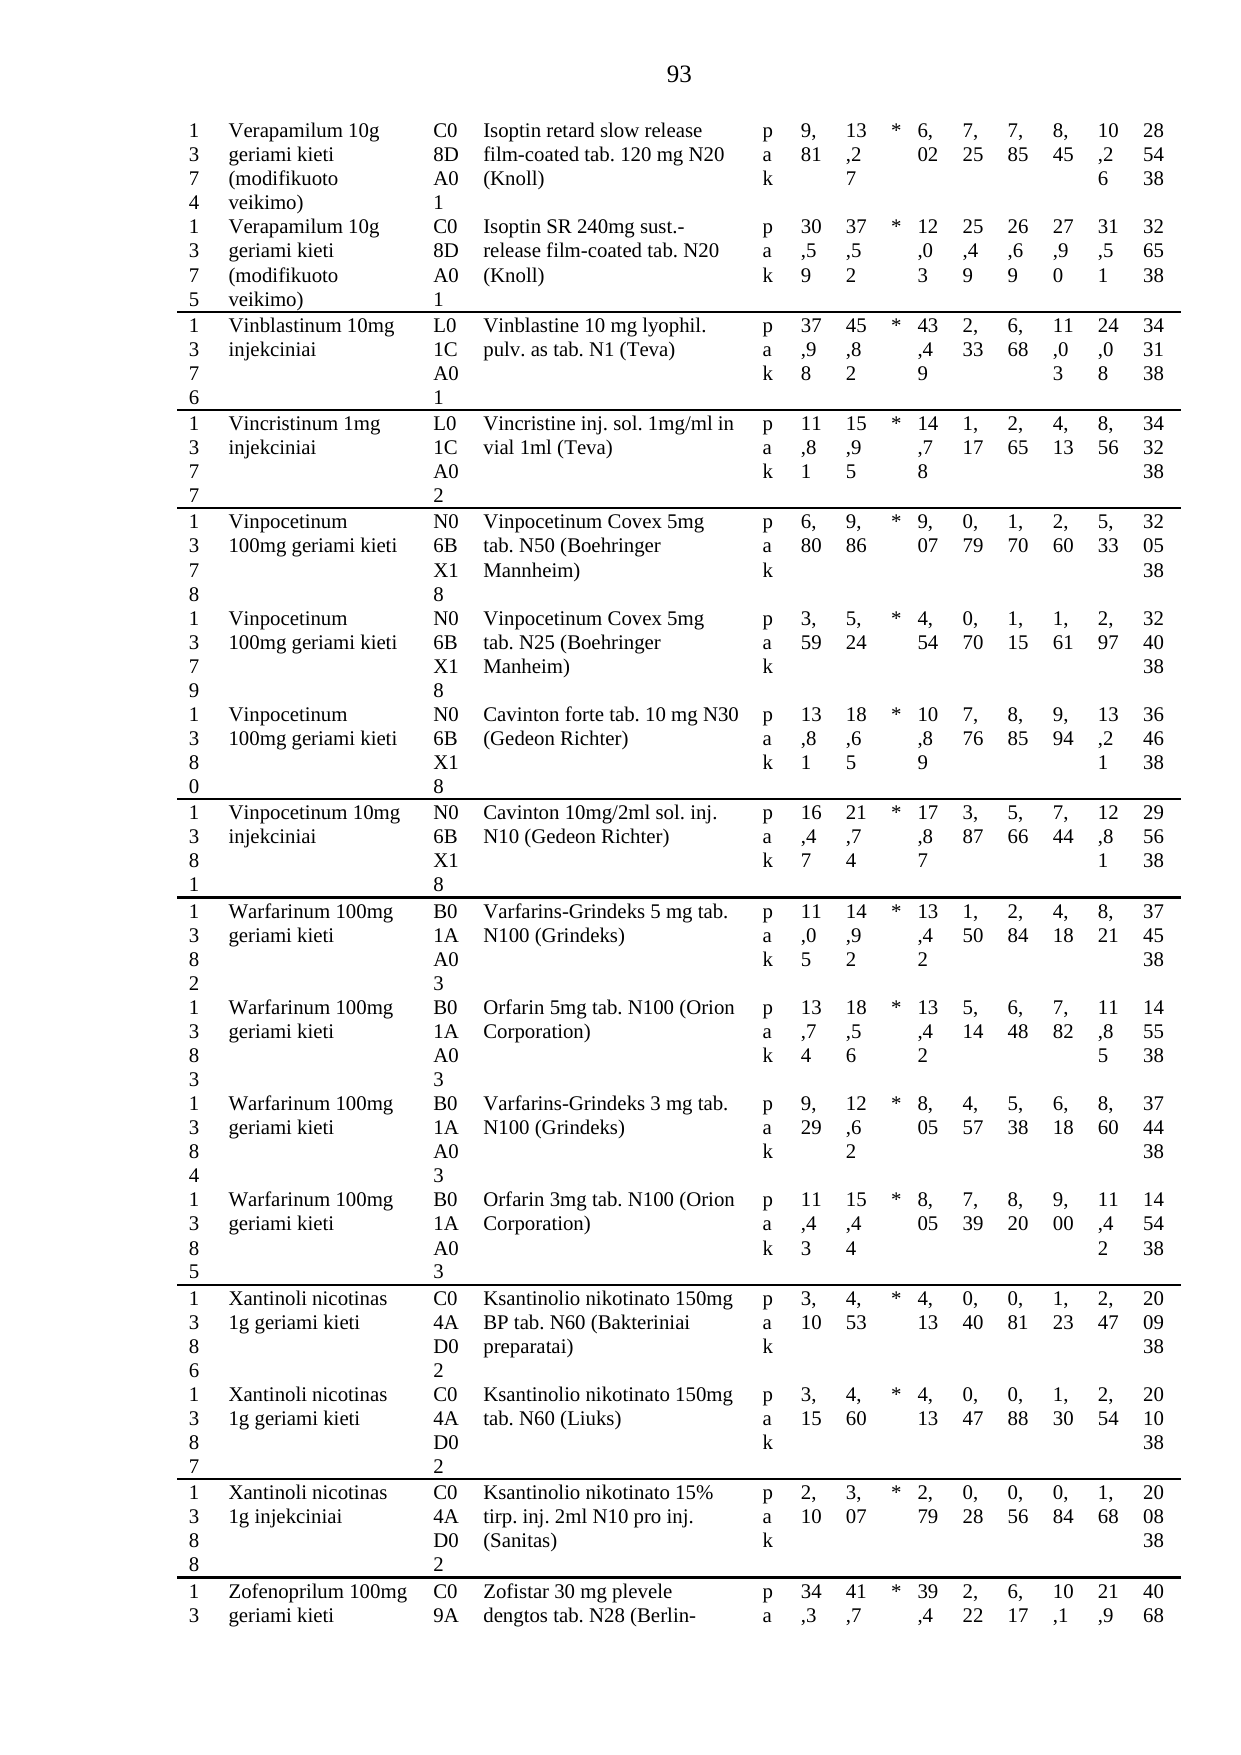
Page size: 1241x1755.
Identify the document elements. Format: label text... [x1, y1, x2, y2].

table_cell pak [751, 214, 789, 311]
table_cell 9,07 [906, 509, 951, 606]
table_cell Vinpocetinum Covex 5mg tab. N25 (Boehringer Manheim) [472, 606, 751, 702]
table_cell 4,13 [906, 1382, 951, 1478]
table_cell Cavinton 10mg/2ml sol. inj. N10 (Gedeon Richter) [472, 800, 751, 896]
table_cell Varfarins-Grindeks 5 mg tab. N100 (Grindeks) [472, 899, 751, 995]
table_cell 21,74 [834, 800, 879, 896]
table_cell 18,65 [834, 702, 879, 798]
table_cell 5,14 [951, 995, 996, 1091]
table_cell 13,42 [906, 995, 951, 1091]
table_cell pak [751, 606, 789, 702]
table_cell 1,61 [1041, 606, 1086, 702]
table_cell 21,9 [1086, 1579, 1132, 1627]
table_cell 2,84 [996, 899, 1041, 995]
table_cell * [880, 1382, 906, 1478]
table_cell 3,15 [789, 1382, 834, 1478]
table_cell 3,10 [789, 1286, 834, 1382]
table_cell 0,88 [996, 1382, 1041, 1478]
table_cell 45,82 [834, 313, 879, 409]
table_cell * [880, 509, 906, 606]
table_cell 37,98 [789, 313, 834, 409]
table_cell 1,68 [1086, 1480, 1132, 1576]
table_cell 0,56 [996, 1480, 1041, 1576]
table_cell 1380 [177, 702, 217, 798]
table_cell L01CA02 [422, 411, 472, 507]
table_cell pak [751, 509, 789, 606]
table_cell 326538 [1132, 214, 1181, 311]
table_cell pak [751, 800, 789, 896]
table_cell * [880, 1286, 906, 1382]
table_cell Isoptin retard slow release film-coated tab. 120 mg N20 (Knoll) [472, 118, 751, 214]
table_cell Xantinoli nicotinas 1g injekciniai [217, 1480, 422, 1576]
table_cell 10,89 [906, 702, 951, 798]
table_cell pak [751, 1382, 789, 1478]
table_cell C04AD02 [422, 1382, 472, 1478]
table_cell 1,23 [1041, 1286, 1086, 1382]
table_cell 6,17 [996, 1579, 1041, 1627]
table_cell 295638 [1132, 800, 1181, 896]
table_cell C08DA01 [422, 214, 472, 311]
table_cell 200938 [1132, 1286, 1181, 1382]
table_cell 10,1 [1041, 1579, 1086, 1627]
table_cell 9,94 [1041, 702, 1086, 798]
table_cell * [880, 1480, 906, 1576]
table_cell 34,3 [789, 1579, 834, 1627]
table_cell * [880, 995, 906, 1091]
table_cell 11,43 [789, 1187, 834, 1283]
table_cell C04AD02 [422, 1286, 472, 1382]
table_cell Vinpocetinum 100mg geriami kieti [217, 606, 422, 702]
table_cell pak [751, 411, 789, 507]
table_cell 11,42 [1086, 1187, 1132, 1283]
table_cell * [880, 1579, 906, 1627]
table_cell 1381 [177, 800, 217, 896]
table_cell 6,02 [906, 118, 951, 214]
table_cell 8,05 [906, 1091, 951, 1187]
table_cell 4,60 [834, 1382, 879, 1478]
table_cell 11,03 [1041, 313, 1086, 409]
table_cell 343238 [1132, 411, 1181, 507]
table_cell 7,25 [951, 118, 996, 214]
table_cell * [880, 1187, 906, 1283]
table_cell 6,48 [996, 995, 1041, 1091]
table_cell * [880, 118, 906, 214]
table_cell Vinpocetinum 10mg injekciniai [217, 800, 422, 896]
table_cell Isoptin SR 240mg sust.-release film-coated tab. N20 (Knoll) [472, 214, 751, 311]
table_cell * [880, 1091, 906, 1187]
table_cell 6,18 [1041, 1091, 1086, 1187]
table_cell 25,49 [951, 214, 996, 311]
table_cell 13,21 [1086, 702, 1132, 798]
table_cell Vinblastine 10 mg lyophil. pulv. as tab. N1 (Teva) [472, 313, 751, 409]
table_cell 7,39 [951, 1187, 996, 1283]
table_cell pak [751, 1091, 789, 1187]
table_cell 2,97 [1086, 606, 1132, 702]
table_cell 14,92 [834, 899, 879, 995]
table_cell 0,47 [951, 1382, 996, 1478]
table_cell 11,05 [789, 899, 834, 995]
table_cell 5,38 [996, 1091, 1041, 1187]
table_cell pak [751, 313, 789, 409]
table_cell Warfarinum 100mg geriami kieti [217, 1187, 422, 1283]
table_cell 13,27 [834, 118, 879, 214]
table_cell 5,66 [996, 800, 1041, 896]
table_cell 8,05 [906, 1187, 951, 1283]
table_cell Vinpocetinum Covex 5mg tab. N50 (Boehringer Mannheim) [472, 509, 751, 606]
table_cell Zofenoprilum 100mg geriami kieti [217, 1579, 422, 1627]
table_cell 7,85 [996, 118, 1041, 214]
table_cell 12,62 [834, 1091, 879, 1187]
table_cell B01AA03 [422, 899, 472, 995]
table_cell Orfarin 3mg tab. N100 (Orion Corporation) [472, 1187, 751, 1283]
table_cell 18,56 [834, 995, 879, 1091]
table_cell B01AA03 [422, 1187, 472, 1283]
table_cell 343138 [1132, 313, 1181, 409]
table_cell N06BX18 [422, 606, 472, 702]
table_cell Vincristinum 1mg injekciniai [217, 411, 422, 507]
table_cell 14,78 [906, 411, 951, 507]
table_cell 6,80 [789, 509, 834, 606]
table_cell 145538 [1132, 995, 1181, 1091]
table_cell Ksantinolio nikotinato 150mg BP tab. N60 (Bakteriniai preparatai) [472, 1286, 751, 1382]
table_cell 26,69 [996, 214, 1041, 311]
table_cell 43,49 [906, 313, 951, 409]
table_cell C08DA01 [422, 118, 472, 214]
table_cell 8,20 [996, 1187, 1041, 1283]
table_cell 364638 [1132, 702, 1181, 798]
table_cell 374438 [1132, 1091, 1181, 1187]
table_cell * [880, 702, 906, 798]
table_cell Verapamilum 10g geriami kieti (modifikuoto veikimo) [217, 118, 422, 214]
table_cell 3,59 [789, 606, 834, 702]
table_cell 1,30 [1041, 1382, 1086, 1478]
table_cell Zofistar 30 mg plevele dengtos tab. N28 (Berlin- [472, 1579, 751, 1627]
table_cell Warfarinum 100mg geriami kieti [217, 899, 422, 995]
table_cell 1,15 [996, 606, 1041, 702]
table_cell 39,4 [906, 1579, 951, 1627]
table_cell Verapamilum 10g geriami kieti (modifikuoto veikimo) [217, 214, 422, 311]
table_cell 15,44 [834, 1187, 879, 1283]
table_cell Vincristine inj. sol. 1mg/ml in vial 1ml (Teva) [472, 411, 751, 507]
table_cell 41,7 [834, 1579, 879, 1627]
table_cell 2,33 [951, 313, 996, 409]
table_cell pak [751, 118, 789, 214]
table_cell 0,40 [951, 1286, 996, 1382]
table_cell 1384 [177, 1091, 217, 1187]
table_cell 1,50 [951, 899, 996, 995]
table_cell 4,13 [1041, 411, 1086, 507]
table_cell 1378 [177, 509, 217, 606]
table_cell 9,29 [789, 1091, 834, 1187]
table_cell B01AA03 [422, 995, 472, 1091]
table_cell 145438 [1132, 1187, 1181, 1283]
table_cell * [880, 313, 906, 409]
table_cell 1,70 [996, 509, 1041, 606]
table_cell 15,95 [834, 411, 879, 507]
table_cell 5,33 [1086, 509, 1132, 606]
table_cell 9,81 [789, 118, 834, 214]
table_cell Cavinton forte tab. 10 mg N30 (Gedeon Richter) [472, 702, 751, 798]
table_cell 200838 [1132, 1480, 1181, 1576]
table_cell Ksantinolio nikotinato 150mg tab. N60 (Liuks) [472, 1382, 751, 1478]
table_cell 0,79 [951, 509, 996, 606]
table_cell 3,07 [834, 1480, 879, 1576]
table_cell 1388 [177, 1480, 217, 1576]
table_cell * [880, 214, 906, 311]
table_cell 0,28 [951, 1480, 996, 1576]
table_cell Vinblastinum 10mg injekciniai [217, 313, 422, 409]
table_cell 11,85 [1086, 995, 1132, 1091]
table_cell 30,59 [789, 214, 834, 311]
table_cell pak [751, 1286, 789, 1382]
table_cell 201038 [1132, 1382, 1181, 1478]
table_cell 7,76 [951, 702, 996, 798]
table_cell 17,87 [906, 800, 951, 896]
table_cell 4,53 [834, 1286, 879, 1382]
table_cell 10,26 [1086, 118, 1132, 214]
table_cell 11,81 [789, 411, 834, 507]
table_cell 324038 [1132, 606, 1181, 702]
table_cell N06BX18 [422, 702, 472, 798]
table_cell 1379 [177, 606, 217, 702]
table_cell 2,60 [1041, 509, 1086, 606]
table_cell pak [751, 702, 789, 798]
table_cell * [880, 899, 906, 995]
table_cell Warfarinum 100mg geriami kieti [217, 1091, 422, 1187]
table_cell B01AA03 [422, 1091, 472, 1187]
table_cell Orfarin 5mg tab. N100 (Orion Corporation) [472, 995, 751, 1091]
table_cell N06BX18 [422, 800, 472, 896]
table_cell 1375 [177, 214, 217, 311]
table_cell 16,47 [789, 800, 834, 896]
table_cell Xantinoli nicotinas 1g geriami kieti [217, 1382, 422, 1478]
table_cell C04AD02 [422, 1480, 472, 1576]
table_cell 7,44 [1041, 800, 1086, 896]
table_cell 285438 [1132, 118, 1181, 214]
table_cell 1377 [177, 411, 217, 507]
table_cell * [880, 606, 906, 702]
table_cell pa [751, 1579, 789, 1627]
table_cell 13,81 [789, 702, 834, 798]
table_cell 31,51 [1086, 214, 1132, 311]
table_cell 0,81 [996, 1286, 1041, 1382]
table_cell 6,68 [996, 313, 1041, 409]
table_cell 2,54 [1086, 1382, 1132, 1478]
table_cell 2,22 [951, 1579, 996, 1627]
table_cell Ksantinolio nikotinato 15% tirp. inj. 2ml N10 pro inj.(Sanitas) [472, 1480, 751, 1576]
table_cell 12,03 [906, 214, 951, 311]
table_cell 1,17 [951, 411, 996, 507]
table_cell pak [751, 899, 789, 995]
table_cell 13,42 [906, 899, 951, 995]
table_cell Vinpocetinum 100mg geriami kieti [217, 509, 422, 606]
table_cell 13,74 [789, 995, 834, 1091]
table_cell 8,85 [996, 702, 1041, 798]
table_cell Xantinoli nicotinas 1g geriami kieti [217, 1286, 422, 1382]
table_cell 37,52 [834, 214, 879, 311]
table_cell 1382 [177, 899, 217, 995]
table_cell 0,70 [951, 606, 996, 702]
table_cell 8,56 [1086, 411, 1132, 507]
table_cell 5,24 [834, 606, 879, 702]
table_cell pak [751, 995, 789, 1091]
table_cell Warfarinum 100mg geriami kieti [217, 995, 422, 1091]
table_cell 4,18 [1041, 899, 1086, 995]
table_cell 1385 [177, 1187, 217, 1283]
table_cell 0,84 [1041, 1480, 1086, 1576]
table_cell * [880, 800, 906, 896]
table_cell 374538 [1132, 899, 1181, 995]
table_cell 24,08 [1086, 313, 1132, 409]
table_cell 1387 [177, 1382, 217, 1478]
table_cell 8,60 [1086, 1091, 1132, 1187]
table_cell 1374 [177, 118, 217, 214]
table_cell 7,82 [1041, 995, 1086, 1091]
table_cell 320538 [1132, 509, 1181, 606]
table_cell pak [751, 1187, 789, 1283]
table_cell 3,87 [951, 800, 996, 896]
table_cell 1386 [177, 1286, 217, 1382]
table_cell 8,45 [1041, 118, 1086, 214]
table_cell 4,57 [951, 1091, 996, 1187]
table_cell 9,86 [834, 509, 879, 606]
table_cell 2,65 [996, 411, 1041, 507]
table_cell 13 [177, 1579, 217, 1627]
table_cell N06BX18 [422, 509, 472, 606]
table_cell 27,90 [1041, 214, 1086, 311]
table_cell 12,81 [1086, 800, 1132, 896]
table_cell 2,10 [789, 1480, 834, 1576]
table_cell 2,79 [906, 1480, 951, 1576]
table_cell Varfarins-Grindeks 3 mg tab. N100 (Grindeks) [472, 1091, 751, 1187]
table_cell L01CA01 [422, 313, 472, 409]
table_cell 1376 [177, 313, 217, 409]
table_cell 9,00 [1041, 1187, 1086, 1283]
table_cell 4068 [1132, 1579, 1181, 1627]
table_cell * [880, 411, 906, 507]
table_cell 4,13 [906, 1286, 951, 1382]
table_cell 2,47 [1086, 1286, 1132, 1382]
table_cell pak [751, 1480, 789, 1576]
table_cell 1383 [177, 995, 217, 1091]
table_cell 4,54 [906, 606, 951, 702]
table_cell C09A [422, 1579, 472, 1627]
table_cell 8,21 [1086, 899, 1132, 995]
table_cell Vinpocetinum 100mg geriami kieti [217, 702, 422, 798]
